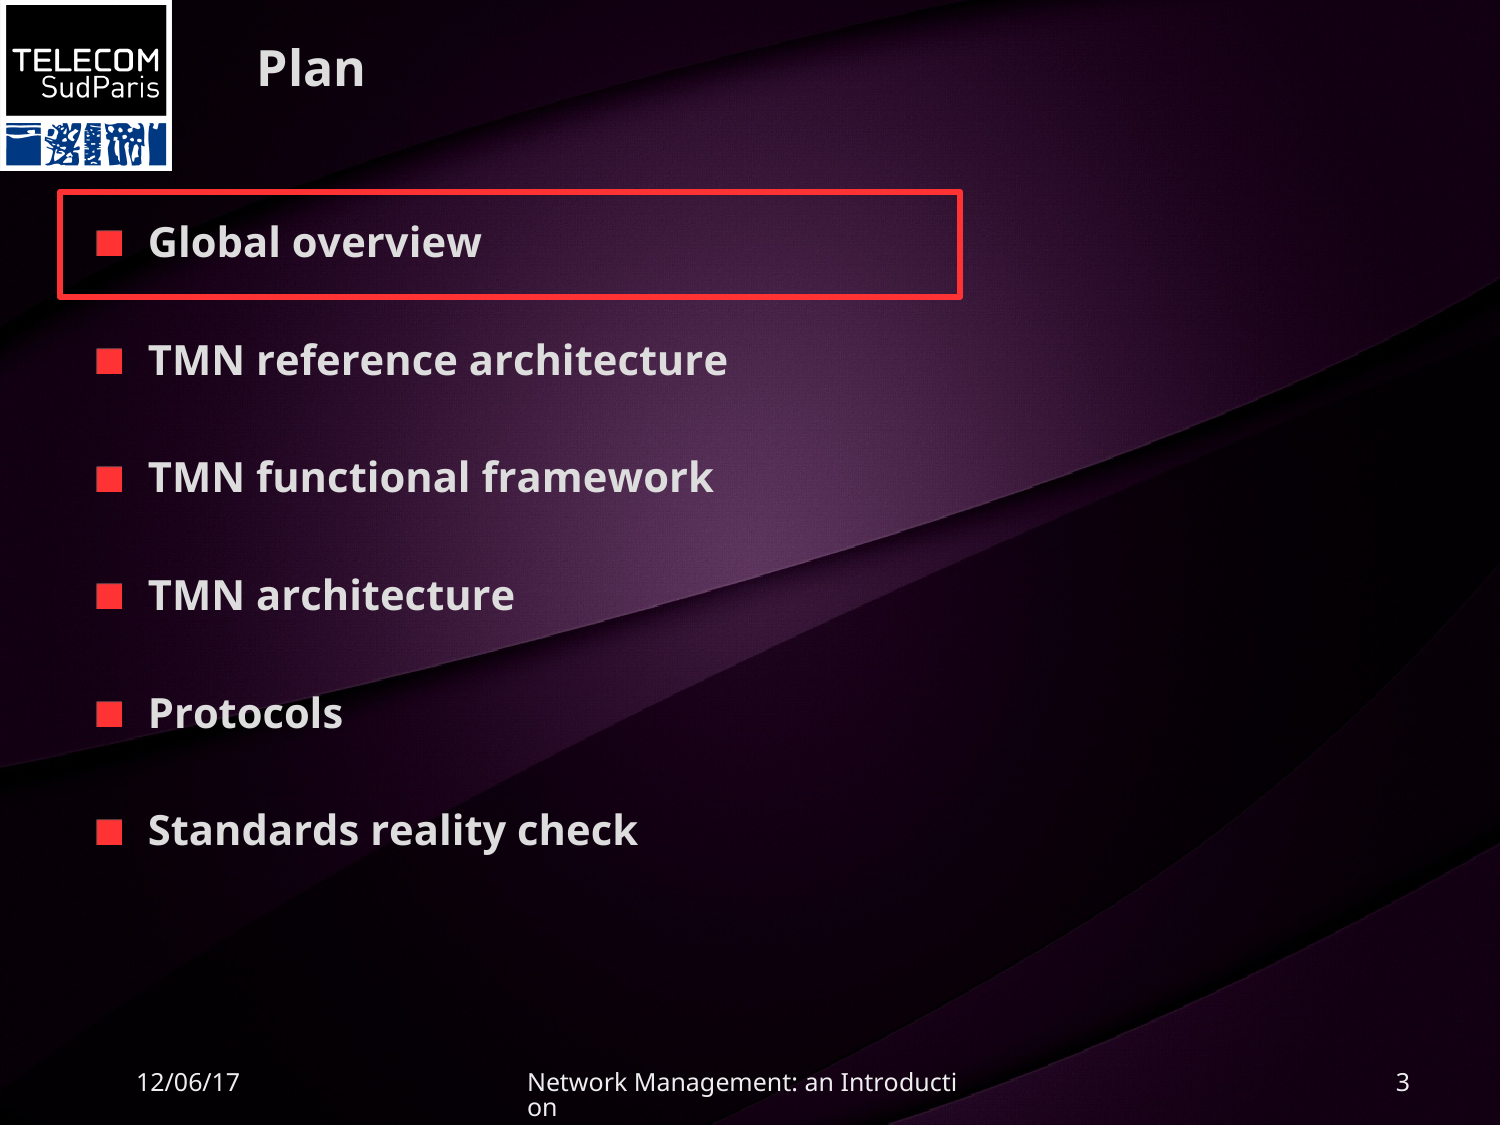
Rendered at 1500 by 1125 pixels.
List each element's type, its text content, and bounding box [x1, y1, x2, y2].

title Plan [242, 7, 1436, 126]
list Global overview TMN reference architecture TMN functional framework TMN architecture Protocols Standards reality check [76, 207, 1427, 977]
list Global overview TMN reference architecture TMN functional framework TMN architecture Protocols Standards reality check [76, 207, 957, 294]
picture [0, 0, 1500, 1125]
